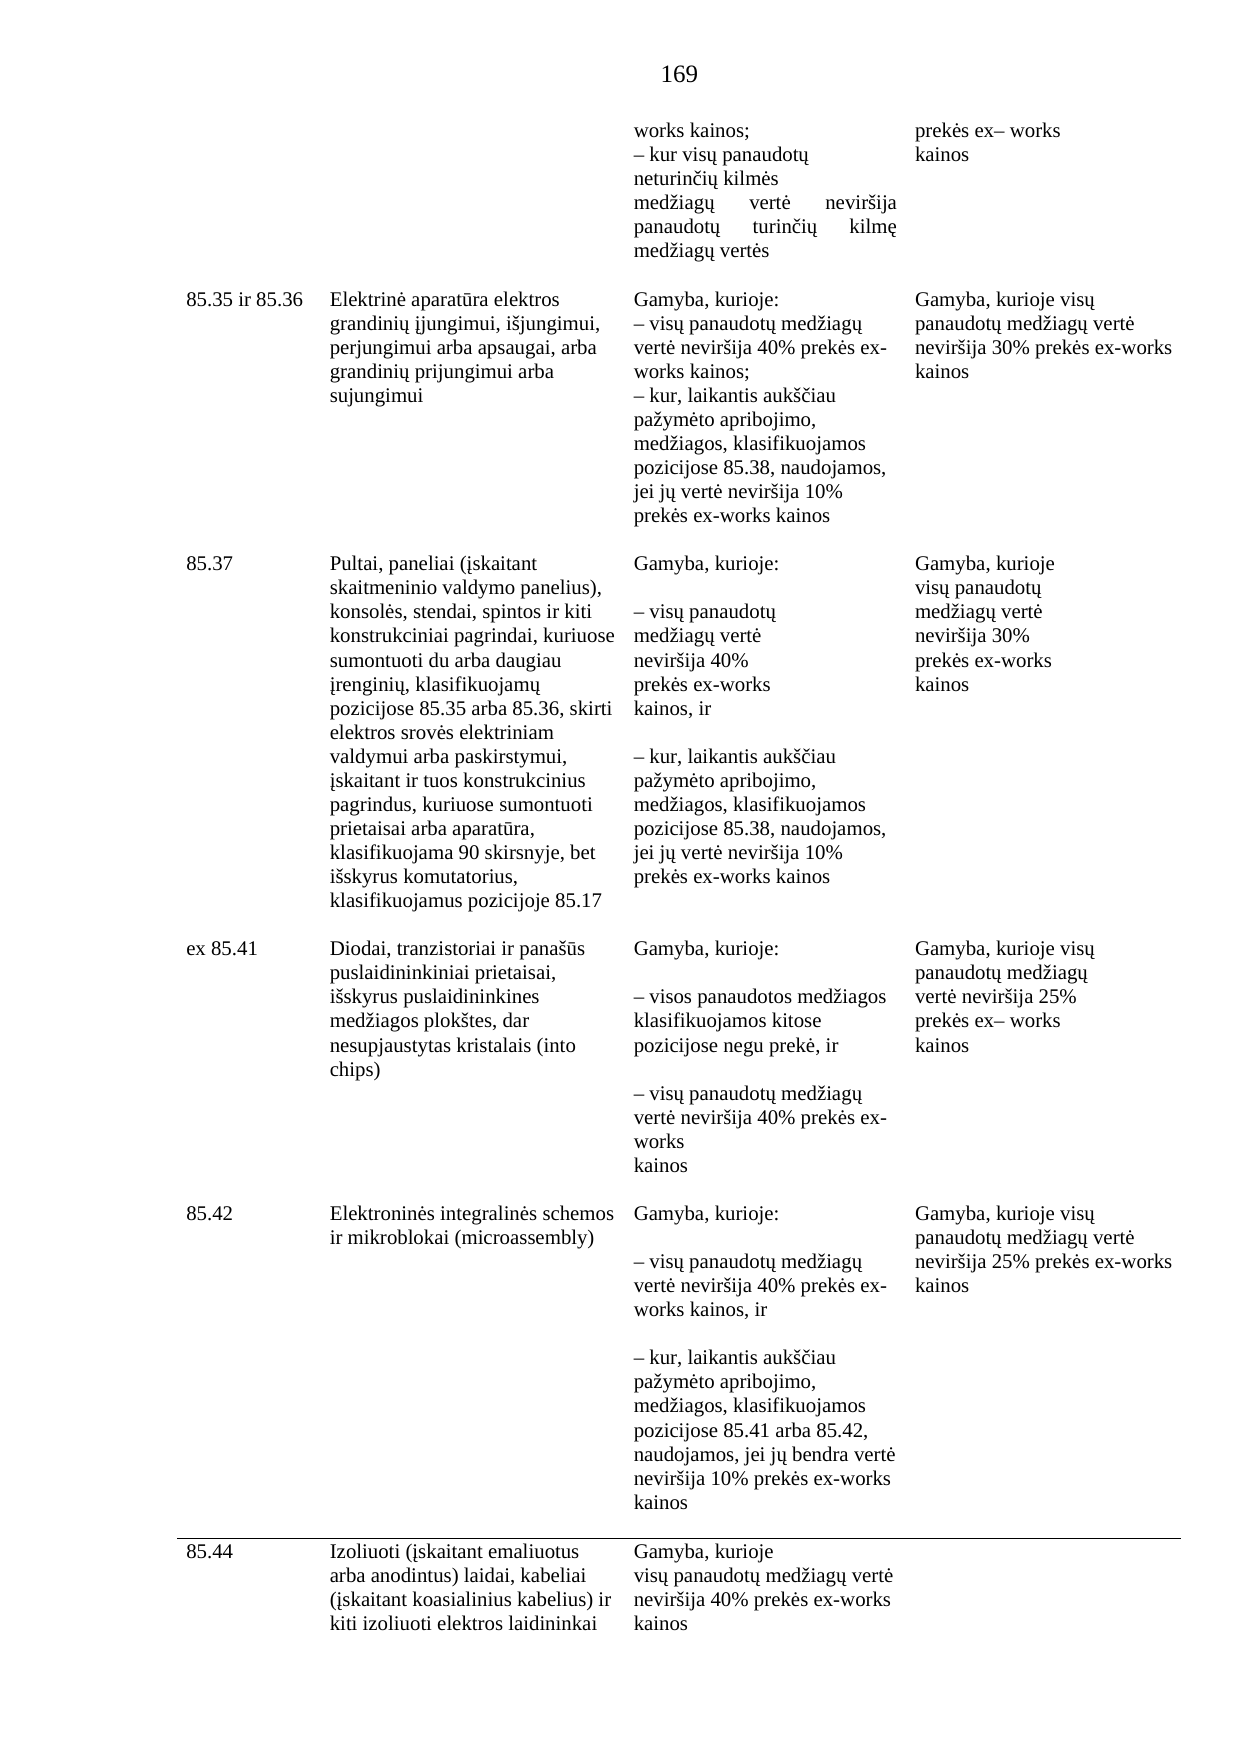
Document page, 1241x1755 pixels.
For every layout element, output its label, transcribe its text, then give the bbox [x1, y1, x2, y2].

table_cell Gamyba, kurioje: – visų panaudotų medžiagų vertė neviršija 40% prekės ex-works kainos; – kur, laikantis aukščiau pažymėto apribojimo, medžiagos, klasifikuojamos pozicijose 85.38, naudojamos, jei jų vertė neviršija 10% prekės ex-works kainos [625, 287, 906, 551]
table_cell 85.37 [177, 551, 321, 936]
table_cell 85.44 [177, 1539, 321, 1635]
table_cell prekės ex– works kainos [906, 118, 1181, 287]
table_cell 85.35 ir 85.36 [177, 287, 321, 551]
table_cell Gamyba, kurioje visų panaudotų medžiagų vertė neviršija 25% prekės ex-works kainos [906, 1201, 1181, 1345]
table_cell [177, 118, 321, 287]
table_cell [906, 1081, 1181, 1201]
table_cell Pultai, paneliai (įskaitant skaitmeninio valdymo panelius), konsolės, stendai, spintos ir kiti konstrukciniai pagrindai, kuriuose sumontuoti du arba daugiau įrenginių, klasifikuojamų pozicijose 85.35 arba 85.36, skirti elektros srovės elektriniam valdymui arba paskirstymui, įskaitant ir tuos konstrukcinius pagrindus, kuriuose sumontuoti prietaisai arba aparatūra, klasifikuojama 90 skirsnyje, bet išskyrus komutatorius, klasifikuojamus pozicijoje 85.17 [321, 551, 625, 936]
table_cell Gamyba, kurioje: – visų panaudotų medžiagų vertė neviršija 40% prekės ex-works kainos, ir [625, 1201, 906, 1345]
table_cell Gamyba, kurioje: – visos panaudotos medžiagos klasifikuojamos kitose pozicijose negu prekė, ir [625, 936, 906, 1081]
table_cell works kainos; – kur visų panaudotų neturinčių kilmės medžiagų vertė neviršija panaudotų turinčių kilmę medžiagų vertės [625, 118, 906, 287]
table_cell Diodai, tranzistoriai ir panašūs puslaidininkiniai prietaisai, išskyrus puslaidininkines medžiagos plokštes, dar nesupjaustytas kristalais (into chips) [321, 936, 625, 1081]
table_cell [906, 1345, 1181, 1538]
table_cell [321, 118, 625, 287]
table_cell – kur, laikantis aukščiau pažymėto apribojimo, medžiagos, klasifikuojamos pozicijose 85.41 arba 85.42, naudojamos, jei jų bendra vertė neviršija 10% prekės ex-works kainos [625, 1345, 906, 1538]
table_cell ex 85.41 [177, 936, 321, 1081]
table_cell [321, 1345, 625, 1538]
table_cell Gamyba, kurioje visų panaudotų medžiagų vertė neviršija 25% prekės ex– works kainos [906, 936, 1181, 1081]
table_cell Gamyba, kurioje visų panaudotų medžiagų vertė neviršija 40% prekės ex-works kainos [625, 1539, 906, 1635]
table_cell Elektroninės integralinės schemos ir mikroblokai (microassembly) [321, 1201, 625, 1345]
table_cell 85.42 [177, 1201, 321, 1345]
table_cell – visų panaudotų medžiagų vertė neviršija 40% prekės ex-works kainos [625, 1081, 906, 1201]
table_cell Gamyba, kurioje visų panaudotų medžiagų vertė neviršija 30% prekės ex-works kainos [906, 287, 1181, 551]
table_cell Izoliuoti (įskaitant emaliuotus arba anodintus) laidai, kabeliai (įskaitant koasialinius kabelius) ir kiti izoliuoti elektros laidininkai [321, 1539, 625, 1635]
table_cell [177, 1345, 321, 1538]
table_cell [321, 1081, 625, 1201]
table_cell [177, 1081, 321, 1201]
table_cell Gamyba, kurioje visų panaudotų medžiagų vertė neviršija 30% prekės ex-works kainos [906, 551, 1181, 936]
table_cell Elektrinė aparatūra elektros grandinių įjungimui, išjungimui, perjungimui arba apsaugai, arba grandinių prijungimui arba sujungimui [321, 287, 625, 551]
table_cell Gamyba, kurioje: – visų panaudotų medžiagų vertė neviršija 40% prekės ex-works kainos, ir – kur, laikantis aukščiau pažymėto apribojimo, medžiagos, klasifikuojamos pozicijose 85.38, naudojamos, jei jų vertė neviršija 10% prekės ex-works kainos [625, 551, 906, 936]
table_cell [906, 1539, 1181, 1635]
